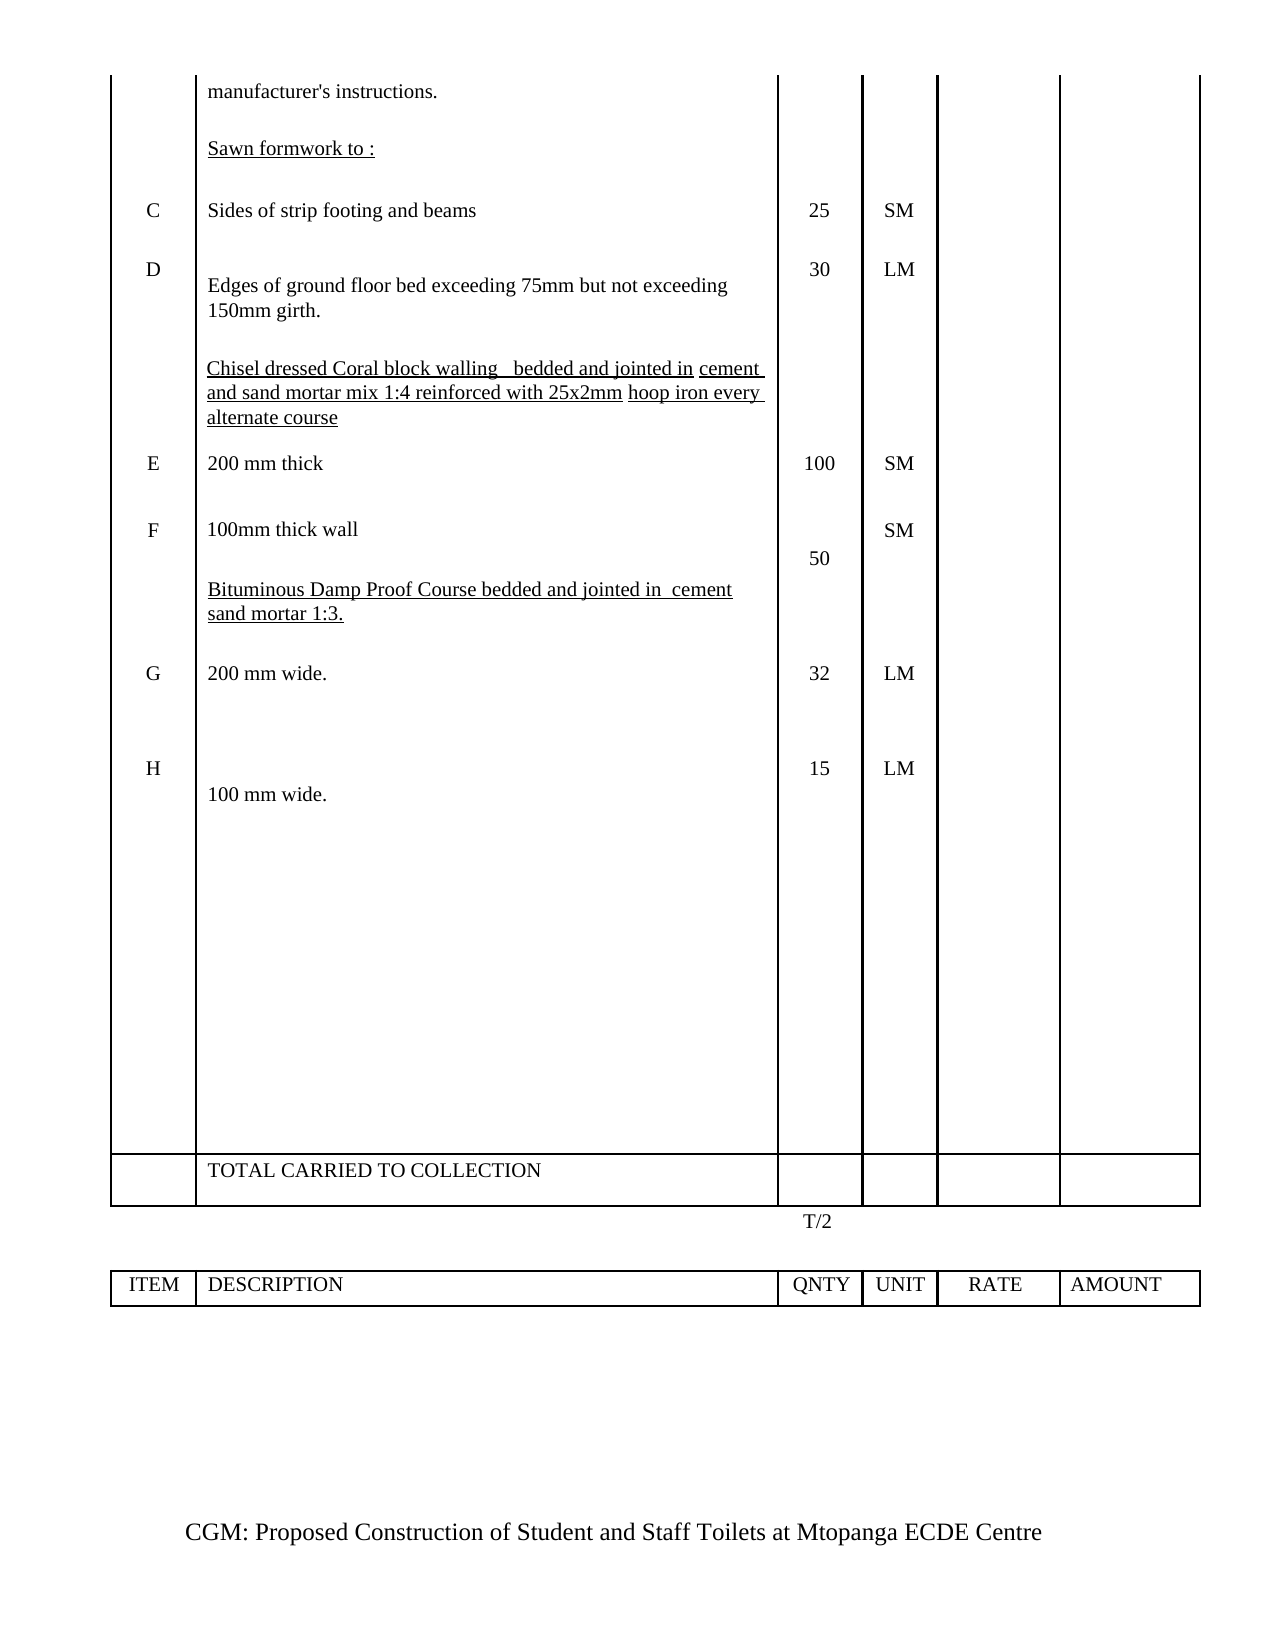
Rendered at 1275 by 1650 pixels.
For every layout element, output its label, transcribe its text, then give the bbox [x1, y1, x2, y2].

table_cell [864, 1155, 936, 1204]
table_cell Sides of strip footing and beams [197, 191, 777, 253]
table_cell 100 mm wide. [197, 716, 777, 1152]
table_cell 30 [779, 253, 861, 446]
table_header QNTY [779, 1272, 861, 1305]
table_cell 100mm thick wall Bituminous Damp Proof Course bedded and jointed in cement sand mortar 1:3. [197, 506, 777, 654]
table_cell C [112, 191, 195, 253]
table_cell 32 [779, 655, 861, 716]
table_cell [112, 75, 195, 191]
table_cell TOTAL CARRIED TO COLLECTION [197, 1155, 777, 1204]
table_cell [779, 1155, 861, 1204]
table_cell SM [864, 506, 936, 654]
table_header ITEM [112, 1272, 195, 1305]
table_cell [939, 446, 1059, 506]
table_cell [1061, 253, 1199, 446]
table_cell [1061, 506, 1199, 654]
table_cell F [112, 506, 195, 654]
table_cell [939, 716, 1059, 1152]
table_cell 100 [779, 446, 861, 506]
table_cell 200 mm wide. [197, 655, 777, 716]
table_cell [939, 75, 1059, 191]
table_header AMOUNT [1061, 1272, 1199, 1305]
table_cell LM [864, 716, 936, 1152]
table_cell Edges of ground floor bed exceeding 75mm but not exceeding 150mm girth. Chisel dressed Coral block walling bedded and jointed in cement and sand mortar mix 1:4 reinforced with 25x2mm hoop iron every alternate course [197, 253, 777, 446]
table_cell H [112, 716, 195, 1152]
table_cell [939, 191, 1059, 253]
table_cell E [112, 446, 195, 506]
table_cell LM [864, 253, 936, 446]
table_header DESCRIPTION [197, 1272, 777, 1305]
table_cell [112, 1155, 195, 1204]
table_cell D [112, 253, 195, 446]
table_cell 50 [779, 506, 861, 654]
table_cell SM [864, 191, 936, 253]
table_cell manufacturer's instructions. Sawn formwork to : [197, 75, 777, 191]
table_cell [1061, 655, 1199, 716]
table_cell [864, 75, 936, 191]
table_cell 25 [779, 191, 861, 253]
text T/2 [37, 1207, 1190, 1234]
table_cell [1061, 446, 1199, 506]
table_header UNIT [864, 1272, 936, 1305]
table_cell [939, 506, 1059, 654]
table_cell [1061, 1155, 1199, 1204]
table_cell [939, 253, 1059, 446]
table_cell LM [864, 655, 936, 716]
table_cell G [112, 655, 195, 716]
table_cell [1061, 191, 1199, 253]
table_cell [1061, 716, 1199, 1152]
table_cell [939, 655, 1059, 716]
table_cell [1061, 75, 1199, 191]
table_cell [939, 1155, 1059, 1204]
table_cell [779, 75, 861, 191]
table_cell 15 [779, 716, 861, 1152]
table_header RATE [939, 1272, 1059, 1305]
table_cell 200 mm thick [197, 446, 777, 506]
table_cell SM [864, 446, 936, 506]
